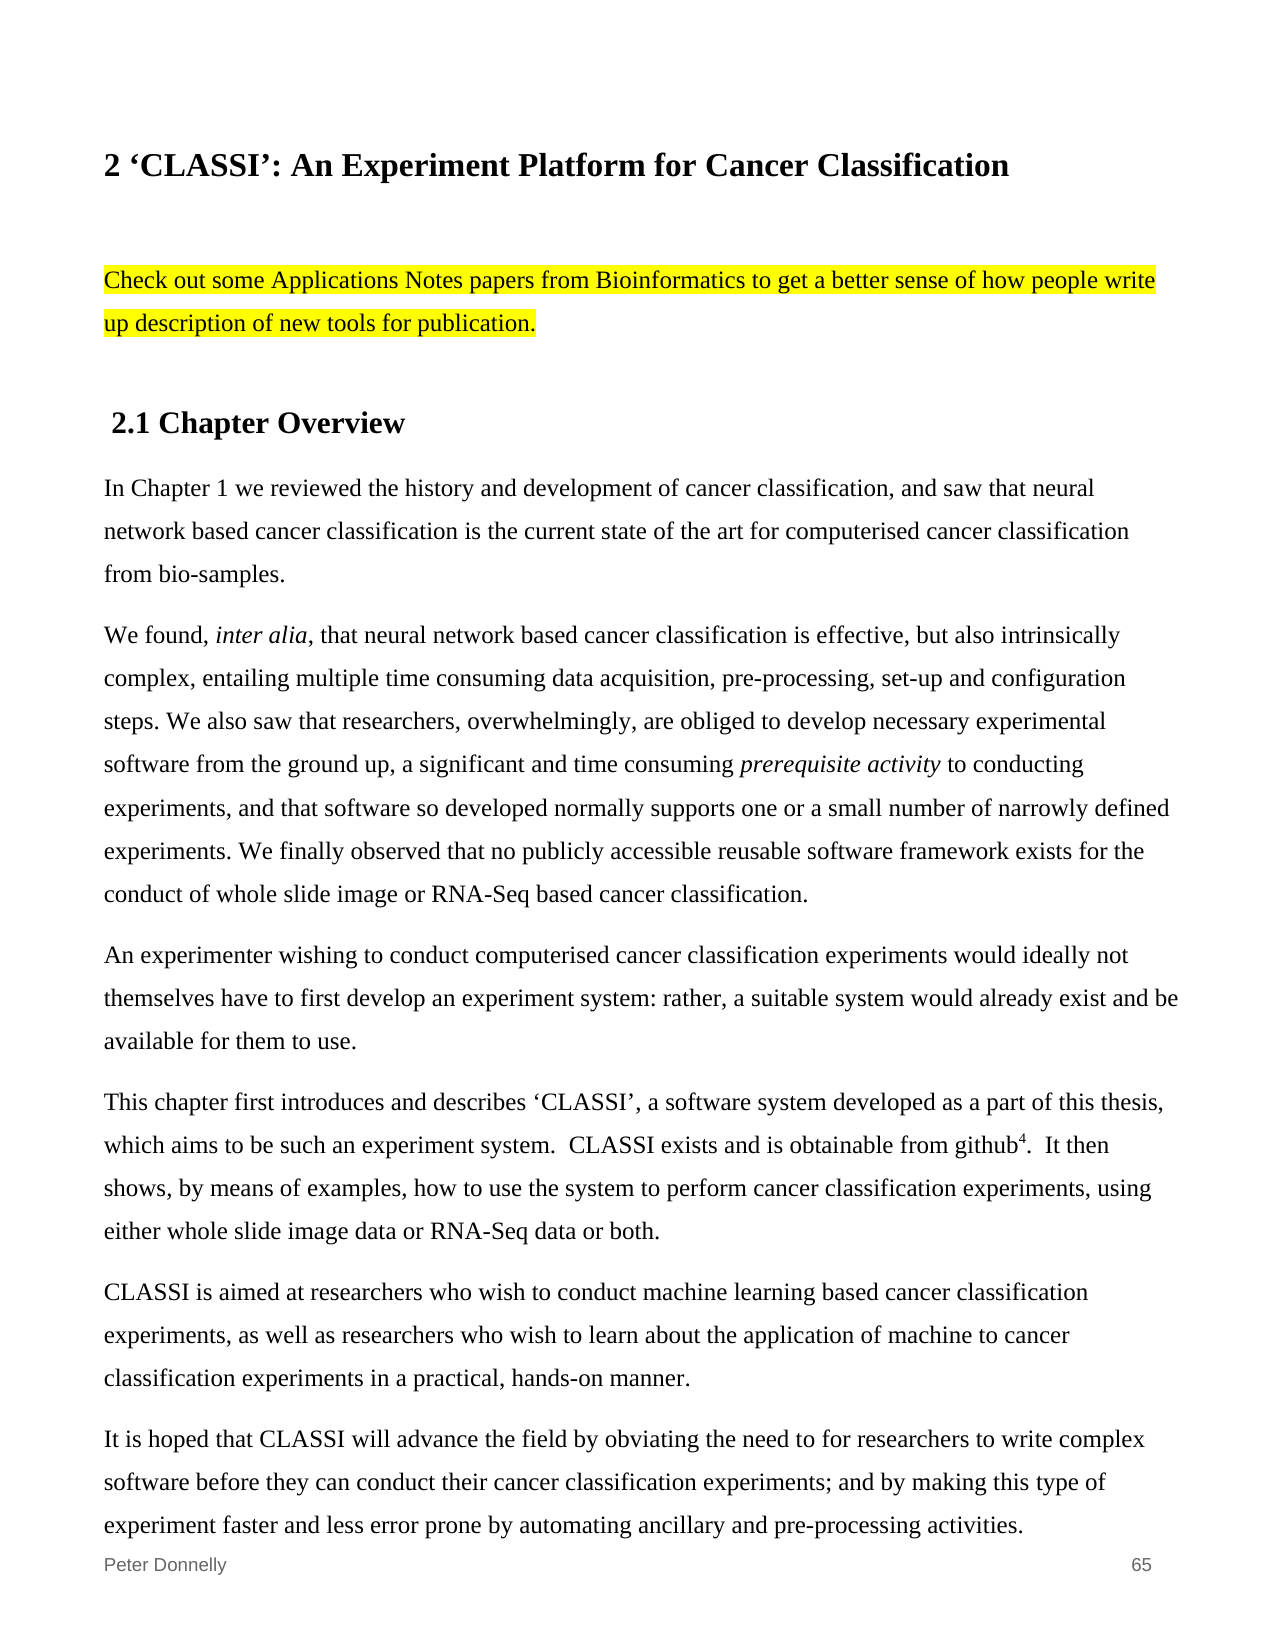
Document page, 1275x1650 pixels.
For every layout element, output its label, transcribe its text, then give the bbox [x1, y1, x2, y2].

text This chapter first introduces and describes ‘CLASSI’, a software system developed as a part of this thesis, which aims to be such an experiment system. CLASSI exists and is obtainable from github. It then shows, by means of examples, how to use the system to perform cancer classification experiments, using either whole slide image data or RNA-Seq data or both. [103, 1087, 1181, 1245]
text We found, inter alia, that neural network based cancer classification is effective, but also intrinsically complex, entailing multiple time consuming data acquisition, pre-processing, set-up and configuration steps. We also saw that researchers, overwhelmingly, are obliged to develop necessary experimental software from the ground up, a significant and time consuming prerequisite activity to conducting experiments, and that software so developed normally supports one or a small number of narrowly defined experiments. We finally observed that no publicly accessible reusable software framework exists for the conduct of whole slide image or RNA-Seq based cancer classification. [103, 620, 1181, 908]
subtitle Chapter Overview [103, 405, 1181, 441]
text CLASSI is aimed at researchers who wish to conduct machine learning based cancer classification experiments, as well as researchers who wish to learn about the application of machine to cancer classification experiments in a practical, hands-on manner. [103, 1277, 1181, 1392]
text In Chapter 1 we reviewed the history and development of cancer classification, and saw that neural network based cancer classification is the current state of the art for computerised cancer classification from bio-samples. [103, 473, 1181, 588]
text It is hoped that CLASSI will advance the field by obviating the need to for researchers to write complex software before they can conduct their cancer classification experiments; and by making this type of experiment faster and less error prone by automating ancillary and pre-processing activities. [103, 1424, 1181, 1539]
text An experimenter wishing to conduct computerised cancer classification experiments would ideally not themselves have to first develop an experiment system: rather, a suitable system would already exist and be available for them to use. [103, 940, 1181, 1055]
subtitle ‘CLASSI’: An Experiment Platform for Cancer Classification [103, 145, 1181, 183]
text Check out some Applications Notes papers from Bioinformatics to get a better sense of how people write up description of new tools for publication. [103, 265, 1181, 337]
